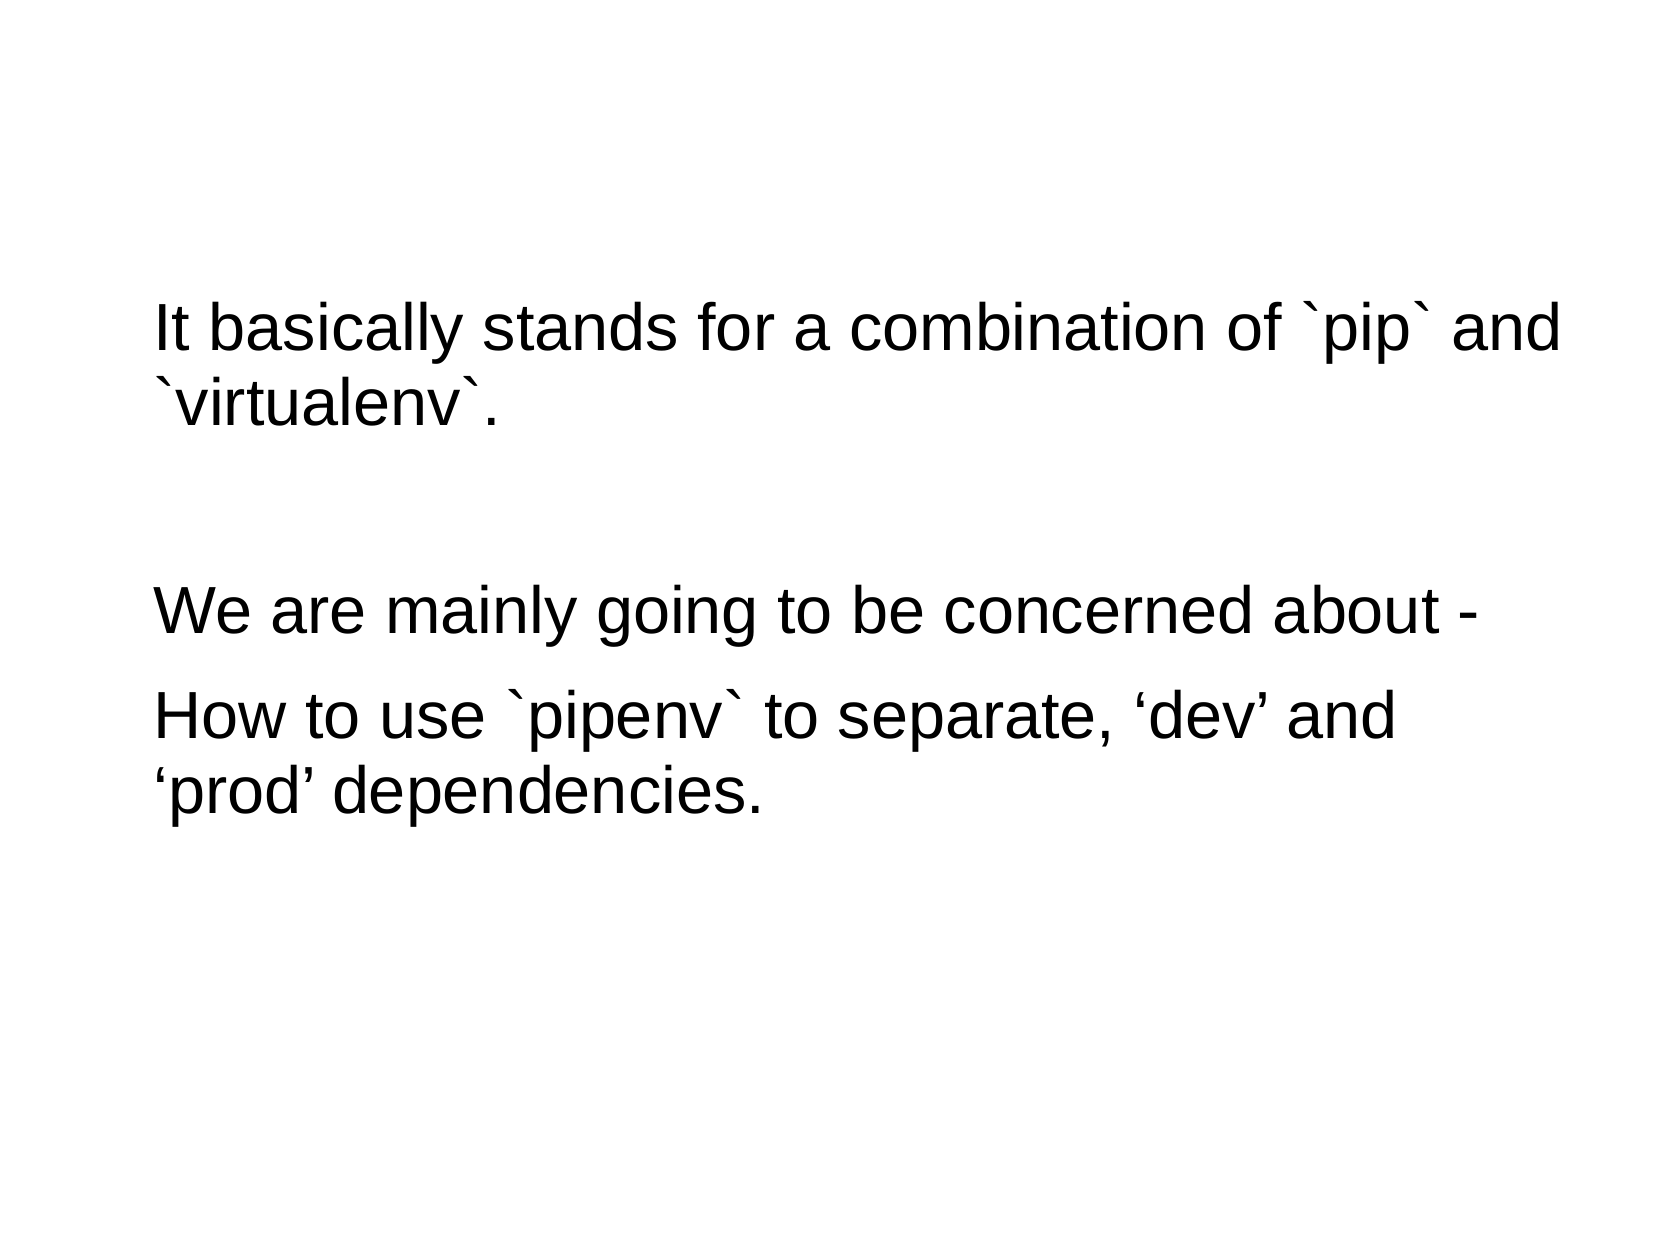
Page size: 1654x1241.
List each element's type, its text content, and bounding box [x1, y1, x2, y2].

list It basically stands for a combination of `pip` and `virtualenv`. We are mainly going to be concerned about - How to use `pipenv` to separate, ‘dev’ and ‘prod’ dependencies. [82, 290, 1571, 1010]
